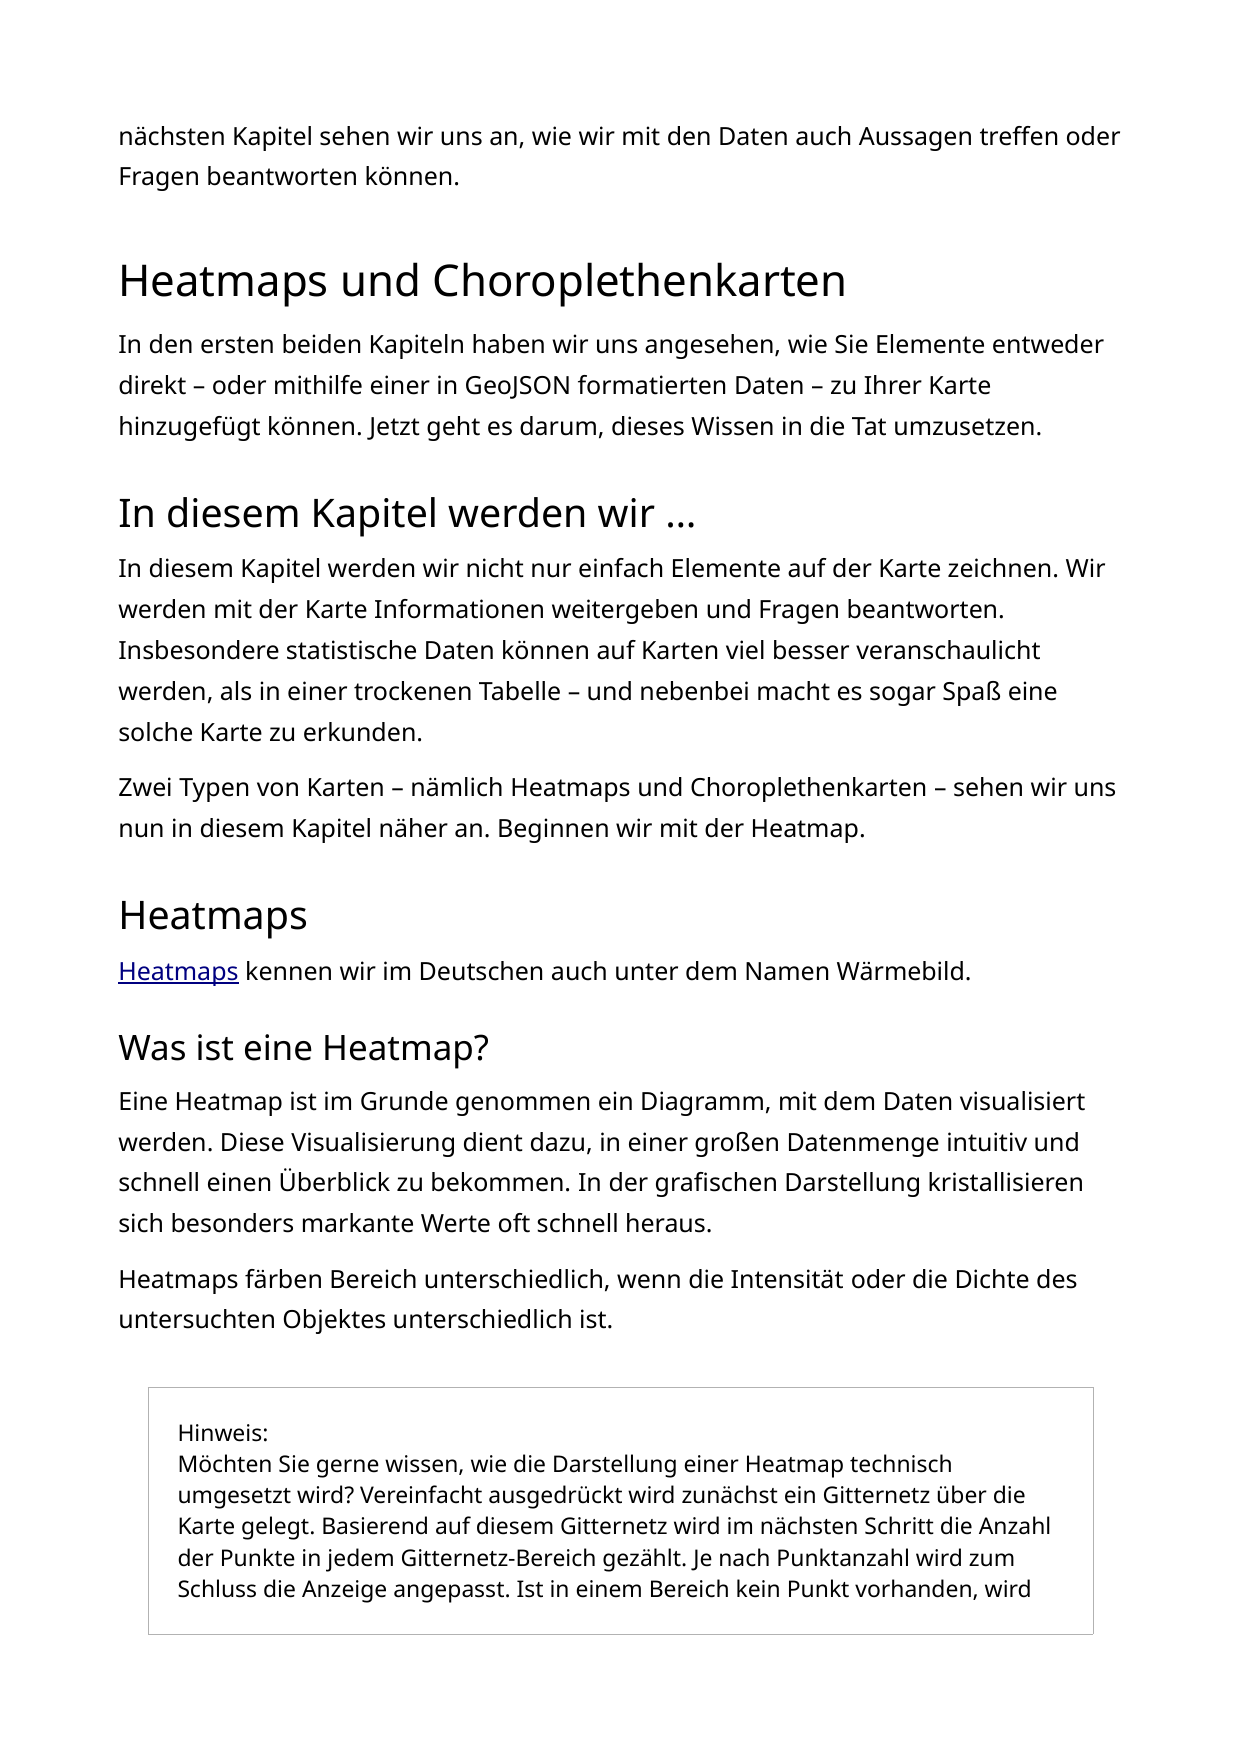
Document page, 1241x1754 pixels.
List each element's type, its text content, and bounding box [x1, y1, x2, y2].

text In diesem Kapitel werden wir nicht nur einfach Elemente auf der Karte zeichnen. Wir werden mit der Karte Informationen weitergeben und Fragen beantworten. Insbesondere statistische Daten können auf Karten viel besser veranschaulicht werden, als in einer trockenen Tabelle – und nebenbei macht es sogar Spaß eine solche Karte zu erkunden. [118, 551, 1122, 748]
text Heatmaps färben Bereich unterschiedlich, wenn die Intensität oder die Dichte des untersuchten Objektes unterschiedlich ist. [118, 1261, 1122, 1336]
text Hinweis: Möchten Sie gerne wissen, wie die Darstellung einer Heatmap technisch umgesetzt wird? Vereinfacht ausgedrückt wird zunächst ein Gitternetz über die Karte gelegt. Basierend auf diesem Gitternetz wird im nächsten Schritt die Anzahl der Punkte in jedem Gitternetz-Bereich gezählt. Je nach Punktanzahl wird zum Schluss die Anzeige angepasst. Ist in einem Bereich kein Punkt vorhanden, wird [149, 1388, 1093, 1634]
text Zwei Typen von Karten – nämlich Heatmaps und Choroplethenkarten – sehen wir uns nun in diesem Kapitel näher an. Beginnen wir mit der Heatmap. [118, 770, 1122, 845]
text In den ersten beiden Kapiteln haben wir uns angesehen, wie Sie Elemente entweder direkt – oder mithilfe einer in GeoJSON formatierten Daten – zu Ihrer Karte hinzugefügt können. Jetzt geht es darum, dieses Wissen in die Tat umzusetzen. [118, 327, 1122, 443]
text Eine Heatmap ist im Grunde genommen ein Diagramm, mit dem Daten visualisiert werden. Diese Visualisierung dient dazu, in einer großen Datenmenge intuitiv und schnell einen Überblick zu bekommen. In der grafischen Darstellung kristallisieren sich besonders markante Werte oft schnell heraus. [118, 1083, 1122, 1240]
text nächsten Kapitel sehen wir uns an, wie wir mit den Daten auch Aussagen treffen oder Fragen beantworten können. [118, 118, 1122, 193]
subtitle Was ist eine Heatmap? [118, 1023, 1122, 1071]
text Heatmaps kennen wir im Deutschen auch unter dem Namen Wärmebild. [118, 953, 1122, 987]
subtitle Heatmaps und Choroplethenkarten [118, 250, 1122, 309]
subtitle Heatmaps [118, 887, 1122, 941]
subtitle In diesem Kapitel werden wir … [118, 485, 1122, 539]
